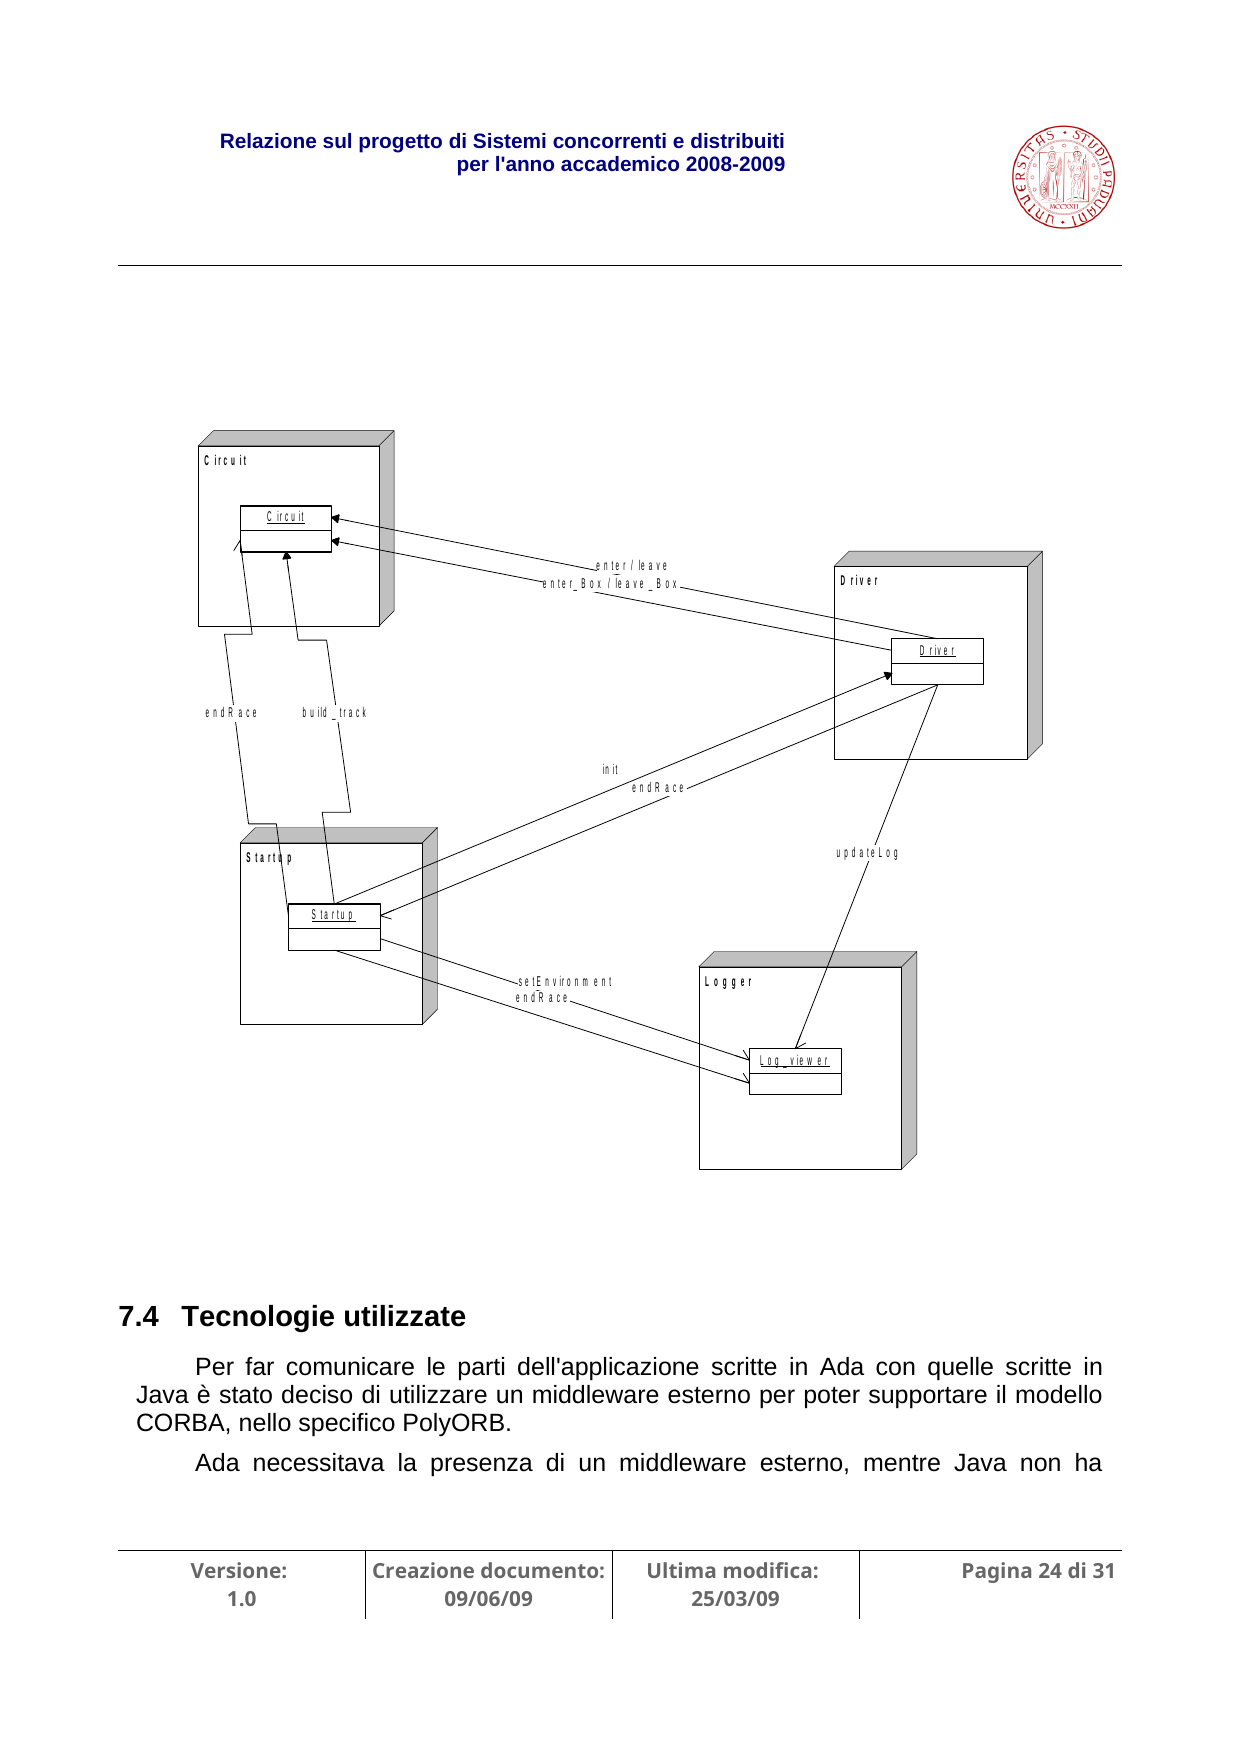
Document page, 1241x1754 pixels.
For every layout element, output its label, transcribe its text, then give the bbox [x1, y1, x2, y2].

text Ada necessitava la presenza di un middleware esterno, mentre Java non ha [136, 1449, 1104, 1477]
text Per far comunicare le parti dell'applicazione scritte in Ada con quelle scritte in Java è stato deciso di utilizzare un middleware esterno per poter supportare il modello CORBA, nello specifico PolyORB. [136, 1353, 1104, 1437]
picture [1010, 123, 1117, 231]
subtitle Tecnologie utilizzate [118, 1300, 1122, 1332]
